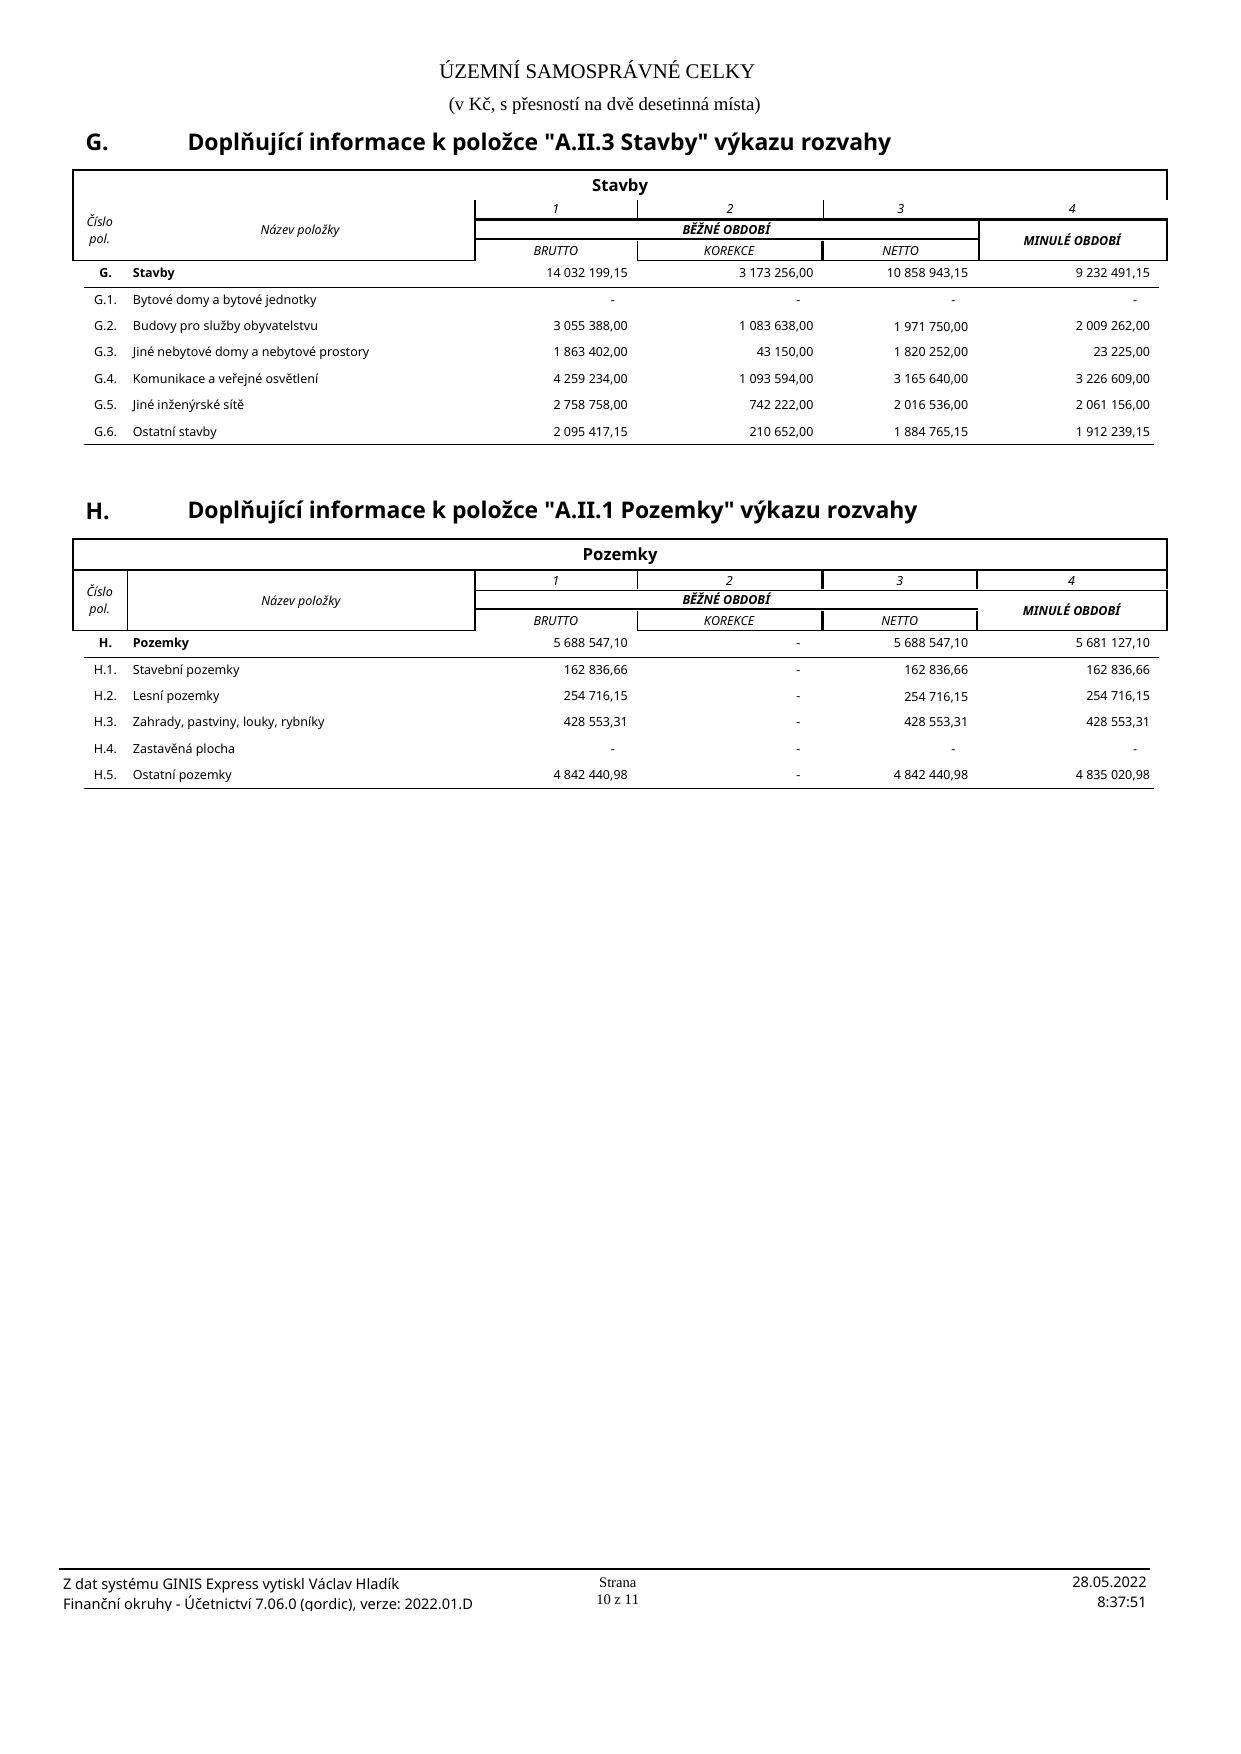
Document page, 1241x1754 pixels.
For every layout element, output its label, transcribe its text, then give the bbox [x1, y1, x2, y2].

table_cell [961, 414, 966, 422]
table_cell [270, 1615, 291, 1674]
table_cell [1121, 387, 1126, 396]
table_cell [127, 766, 131, 783]
table_cell [632, 116, 637, 125]
table_cell [1159, 93, 1168, 116]
table_cell [471, 414, 476, 422]
table_cell [163, 308, 168, 317]
table_cell [59, 344, 67, 361]
table_cell [800, 757, 806, 766]
table_cell [145, 789, 149, 1568]
table_cell [1144, 678, 1150, 687]
table_cell [818, 789, 823, 1568]
table_cell [98, 445, 102, 494]
table_cell [759, 789, 763, 1568]
table_cell [1159, 59, 1168, 85]
table_cell [811, 361, 818, 370]
table_cell [800, 1615, 806, 1674]
table_cell [818, 116, 823, 125]
table_cell [754, 1615, 758, 1674]
table_cell [325, 387, 380, 396]
table_cell G.6. [84, 423, 127, 440]
table_cell [800, 445, 806, 494]
table_cell - [818, 740, 973, 757]
table_cell [699, 155, 747, 169]
table_cell 3 [824, 200, 978, 218]
table_cell [173, 116, 186, 125]
table_cell [641, 688, 645, 704]
table_cell [1155, 445, 1159, 494]
table_cell [632, 445, 637, 494]
table_cell [102, 789, 127, 1568]
table_cell [973, 766, 978, 783]
table_cell [1105, 705, 1117, 713]
table_cell [127, 291, 131, 308]
table_cell [966, 524, 973, 538]
table_cell [385, 705, 466, 713]
table_cell [641, 396, 645, 413]
table_cell [131, 414, 140, 422]
table_cell [270, 705, 291, 713]
table_cell [973, 757, 978, 766]
table_cell [645, 757, 678, 766]
table_cell [1012, 361, 1105, 370]
table_cell [471, 387, 476, 396]
table_cell [484, 757, 495, 766]
table_cell [168, 445, 173, 494]
table_cell [747, 116, 754, 125]
table_cell [1144, 387, 1150, 396]
table_cell [624, 387, 632, 396]
table_cell [1159, 318, 1168, 334]
table_cell [795, 335, 800, 343]
table_cell [678, 731, 685, 740]
table_cell [315, 116, 321, 125]
table_cell [67, 688, 72, 704]
table_cell [466, 335, 471, 343]
table_cell [982, 445, 1012, 494]
table_cell [685, 1615, 699, 1674]
table_cell [637, 766, 641, 783]
table_cell [966, 678, 973, 687]
table_cell [1159, 344, 1168, 361]
table_cell [495, 652, 536, 657]
table_cell [59, 590, 67, 609]
table_cell [127, 396, 131, 413]
table_cell [678, 155, 685, 169]
table_cell [84, 757, 89, 766]
table_cell [1135, 445, 1139, 494]
table_cell 23 225,00 [982, 344, 1154, 361]
table_cell [763, 282, 795, 287]
table_cell [1155, 766, 1159, 783]
table_cell [637, 714, 641, 731]
table_cell [632, 387, 637, 396]
table_cell [59, 789, 67, 1568]
table_cell [190, 414, 248, 422]
table_cell - [645, 714, 818, 731]
table_cell [1150, 126, 1154, 154]
table_cell 5 688 547,10 [818, 635, 973, 652]
table_cell H.1. [84, 661, 127, 678]
table_cell [466, 423, 471, 440]
table_cell [678, 335, 685, 343]
table_cell 162 836,66 [471, 661, 632, 678]
table_cell [811, 1574, 818, 1609]
table_cell [163, 678, 168, 687]
table_cell [102, 155, 127, 169]
table_cell [476, 524, 483, 538]
table_cell [173, 757, 186, 766]
table_cell [952, 282, 961, 287]
table_cell G. [84, 265, 127, 282]
table_cell [186, 789, 190, 1568]
table_cell [1150, 495, 1154, 523]
table_cell [67, 241, 72, 261]
table_cell [823, 524, 952, 538]
table_cell [190, 524, 248, 538]
table_cell [800, 789, 806, 1568]
table_cell [84, 116, 89, 125]
table_cell [168, 524, 173, 538]
table_cell [966, 387, 973, 396]
table_cell [973, 731, 978, 740]
table_cell [557, 789, 624, 1568]
table_cell [466, 396, 471, 413]
table_cell [1159, 361, 1168, 370]
table_cell Strana 10 z 11 [557, 1574, 678, 1611]
table_cell [131, 705, 140, 713]
table_cell [72, 396, 76, 413]
table_cell [190, 155, 248, 169]
table_cell [76, 524, 84, 538]
table_cell [173, 1615, 186, 1674]
table_cell [1012, 414, 1105, 422]
table_cell [624, 116, 632, 125]
table_cell [466, 789, 471, 1568]
table_cell [1135, 524, 1139, 538]
table_cell [84, 678, 89, 687]
table_cell [67, 414, 72, 422]
table_cell [59, 635, 67, 652]
table_cell [380, 1615, 385, 1674]
table_cell [747, 155, 754, 169]
table_cell [557, 414, 624, 422]
table_cell [76, 766, 84, 783]
table_cell [127, 155, 131, 169]
table_cell [966, 308, 973, 317]
table_cell [1150, 1674, 1154, 1694]
table_cell [163, 495, 168, 523]
table_cell [168, 116, 173, 125]
table_cell [173, 524, 186, 538]
table_cell [645, 789, 678, 1568]
table_cell [145, 445, 149, 494]
table_cell [173, 308, 186, 317]
table_cell [67, 757, 72, 766]
table_cell [158, 495, 162, 523]
table_cell [476, 414, 483, 422]
table_cell [163, 116, 168, 125]
table_cell [102, 361, 127, 370]
table_cell [1130, 116, 1135, 125]
table_cell [76, 757, 84, 766]
table_cell [685, 757, 699, 766]
table_cell [67, 220, 72, 239]
table_cell [550, 678, 557, 687]
table_cell [59, 200, 67, 219]
table_cell [466, 414, 471, 422]
table_cell Číslo pol. [74, 571, 127, 630]
table_cell [1130, 1615, 1135, 1674]
table_cell [1012, 1615, 1105, 1674]
table_cell [102, 731, 127, 740]
table_cell [624, 308, 632, 317]
table_cell [59, 766, 67, 783]
table_cell [806, 1615, 811, 1674]
table_cell [84, 361, 89, 370]
table_cell [315, 414, 321, 422]
table_cell [168, 308, 173, 317]
table_cell [641, 344, 645, 361]
table_cell [168, 387, 173, 396]
table_cell [699, 705, 747, 713]
table_cell [685, 445, 699, 494]
table_cell [685, 282, 699, 287]
table_cell [966, 414, 973, 422]
table_cell [190, 789, 248, 1568]
table_cell [98, 1615, 102, 1674]
table_cell [321, 1615, 325, 1674]
table_cell [641, 524, 645, 538]
table_cell [637, 635, 641, 652]
table_cell [961, 678, 966, 687]
table_cell BĚŽNÉ OBDOBÍ [476, 591, 978, 608]
table_cell [495, 361, 536, 370]
table_cell [67, 445, 72, 494]
table_cell H.3. [84, 714, 127, 731]
table_cell [1105, 414, 1117, 422]
table_cell [260, 387, 270, 396]
table_cell [466, 524, 471, 538]
table_cell [131, 445, 140, 494]
table_cell [291, 705, 315, 713]
table_cell [699, 335, 747, 343]
table_cell [699, 116, 747, 125]
table_cell H. [84, 635, 127, 652]
table_cell [536, 387, 550, 396]
table_cell [291, 155, 315, 169]
table_cell [89, 1615, 93, 1674]
table_cell [72, 318, 76, 334]
table_cell [385, 387, 466, 396]
table_cell [536, 414, 550, 422]
table_cell [471, 757, 476, 766]
table_cell [325, 282, 380, 287]
table_cell [823, 678, 952, 687]
table_cell [190, 361, 248, 370]
table_cell [699, 445, 747, 494]
table_cell [1155, 1615, 1159, 1674]
table_cell [952, 445, 961, 494]
table_cell [476, 308, 483, 317]
table_cell [759, 1574, 763, 1609]
table_cell [637, 344, 641, 361]
table_cell [59, 495, 67, 523]
table_cell [632, 766, 637, 783]
table_cell [84, 387, 89, 396]
table_cell NETTO [824, 241, 978, 260]
table_cell [624, 678, 632, 687]
table_cell [973, 678, 978, 687]
table_cell [67, 370, 72, 387]
table_cell [476, 1615, 483, 1674]
table_cell [795, 1615, 800, 1674]
table_cell [102, 308, 127, 317]
table_cell [763, 116, 795, 125]
table_cell [1159, 652, 1168, 657]
table_cell [550, 116, 557, 125]
table_cell [1105, 282, 1117, 287]
table_cell [252, 524, 256, 538]
table_cell [380, 387, 385, 396]
table_cell 4 [978, 571, 1166, 589]
table_cell [127, 661, 131, 678]
table_cell [158, 126, 162, 154]
table_cell - [645, 740, 818, 757]
table_cell [72, 370, 76, 387]
table_cell [961, 335, 966, 343]
table_cell [1155, 59, 1159, 85]
table_cell [59, 155, 67, 169]
table_cell [67, 387, 72, 396]
table_cell [966, 116, 973, 125]
table_cell [149, 524, 158, 538]
table_cell [754, 789, 758, 1568]
table_cell [1144, 757, 1150, 766]
table_cell [76, 414, 84, 422]
table_cell [800, 335, 806, 343]
table_cell [98, 524, 102, 538]
table_cell [952, 414, 961, 422]
table_cell [315, 1615, 321, 1674]
table_cell [149, 678, 158, 687]
table_cell [471, 155, 476, 169]
table_cell [966, 757, 973, 766]
table_cell [67, 635, 72, 652]
table_cell [557, 387, 624, 396]
table_cell 254 716,15 [818, 688, 973, 705]
table_cell [1105, 445, 1117, 494]
table_cell [476, 757, 483, 766]
table_cell [806, 116, 811, 125]
table_cell [1159, 445, 1168, 494]
table_cell [248, 524, 252, 538]
table_cell [536, 1615, 550, 1674]
table_cell [973, 714, 978, 731]
table_cell [173, 387, 186, 396]
table_cell [1159, 789, 1168, 1568]
table_cell [72, 635, 76, 652]
table_cell [89, 155, 93, 169]
table_cell [806, 757, 811, 766]
table_cell [818, 678, 823, 687]
table_cell [131, 757, 140, 766]
table_cell [973, 396, 978, 413]
table_cell [484, 678, 495, 687]
table_cell [145, 1615, 149, 1674]
table_cell [1159, 265, 1168, 282]
table_cell [978, 714, 982, 731]
table_cell [168, 789, 173, 1568]
table_cell [59, 678, 67, 687]
table_cell [557, 731, 624, 740]
table_cell [641, 714, 645, 731]
table_cell [961, 1574, 966, 1609]
table_cell [260, 414, 270, 422]
table_cell Bytové domy a bytové jednotky [131, 291, 466, 308]
table_cell [961, 445, 966, 494]
table_cell [973, 265, 978, 282]
table_cell [641, 740, 645, 757]
table_cell [102, 678, 127, 687]
table_cell [800, 1574, 806, 1609]
table_cell [678, 1615, 685, 1674]
table_cell [270, 387, 291, 396]
table_cell [466, 661, 471, 678]
table_cell [149, 308, 158, 317]
table_cell [59, 220, 67, 239]
table_cell [67, 740, 72, 757]
table_cell [637, 396, 641, 413]
table_cell [325, 789, 380, 1568]
table_cell [380, 678, 385, 687]
table_cell [76, 423, 84, 440]
table_cell [168, 335, 173, 343]
table_cell [102, 652, 127, 657]
table_cell [811, 757, 818, 766]
table_cell [823, 335, 952, 343]
table_cell [270, 361, 291, 370]
table_cell NETTO [824, 611, 976, 630]
table_cell [557, 678, 624, 687]
table_cell 1 820 252,00 [818, 344, 973, 361]
table_cell [1105, 789, 1117, 1568]
table_cell [678, 705, 685, 713]
table_cell [1105, 361, 1117, 370]
table_cell [747, 387, 754, 396]
table_cell [952, 308, 961, 317]
table_cell [385, 652, 466, 657]
table_cell [645, 308, 678, 317]
table_cell [982, 308, 1012, 317]
table_cell [966, 445, 973, 494]
table_cell [476, 335, 483, 343]
table_cell [484, 445, 495, 494]
table_cell [466, 344, 471, 361]
table_cell [495, 731, 536, 740]
table_cell [952, 678, 961, 687]
table_cell [471, 524, 476, 538]
table_cell [168, 414, 173, 422]
table_cell [685, 116, 699, 125]
table_cell [1155, 1574, 1159, 1609]
table_cell [699, 524, 747, 538]
table_cell 1 863 402,00 [471, 344, 632, 361]
table_cell [641, 766, 645, 783]
table_cell [98, 789, 102, 1568]
table_cell [1121, 524, 1126, 538]
table_cell 2 009 262,00 [982, 317, 1154, 334]
table_cell [557, 335, 624, 343]
table_cell [1150, 789, 1154, 1568]
table_cell [1159, 731, 1168, 740]
table_cell [973, 335, 978, 343]
table_cell - [645, 766, 818, 783]
table_cell [699, 414, 747, 422]
table_cell [978, 661, 982, 678]
table_cell [325, 757, 380, 766]
table_cell [270, 757, 291, 766]
table_cell [632, 396, 637, 413]
table_cell [1130, 335, 1135, 343]
table_cell [795, 789, 800, 1568]
table_cell [978, 344, 982, 361]
table_cell [978, 396, 982, 413]
table_cell [173, 126, 186, 154]
table_cell [260, 652, 270, 657]
table_cell [1121, 757, 1126, 766]
table_cell [806, 414, 811, 422]
table_cell [484, 414, 495, 422]
table_cell [557, 282, 624, 287]
table_cell [256, 445, 260, 494]
table_cell [763, 414, 795, 422]
table_cell H.5. [84, 766, 127, 783]
table_cell [484, 308, 495, 317]
table_cell [699, 361, 747, 370]
table_cell [1105, 155, 1117, 169]
table_cell [1144, 116, 1150, 125]
table_cell [641, 661, 645, 678]
table_cell [550, 361, 557, 370]
table_cell [256, 524, 260, 538]
table_cell [76, 318, 84, 334]
table_cell [59, 308, 67, 317]
table_cell [747, 524, 754, 538]
table_cell [685, 1574, 699, 1609]
table_cell [1155, 318, 1159, 334]
table_cell [67, 116, 72, 125]
table_cell [72, 495, 76, 523]
table_cell [1105, 335, 1117, 343]
table_cell H.2. [84, 687, 127, 704]
table_cell [67, 169, 72, 199]
table_cell [291, 1615, 315, 1674]
table_cell [76, 635, 84, 652]
table_cell [1130, 731, 1135, 740]
table_cell [495, 414, 536, 422]
table_cell 2 016 536,00 [818, 396, 973, 413]
table_cell [806, 335, 811, 343]
table_cell [163, 414, 168, 422]
table_cell [72, 423, 76, 440]
table_cell BĚŽNÉ OBDOBÍ [476, 221, 978, 238]
table_cell [795, 116, 800, 125]
table_cell 1 971 750,00 [818, 318, 973, 335]
table_cell [973, 344, 978, 361]
table_cell [149, 387, 158, 396]
table_cell [466, 766, 471, 783]
table_cell [102, 335, 127, 343]
table_cell [641, 635, 645, 652]
table_cell [67, 569, 72, 589]
table_cell 3 173 256,00 [645, 265, 818, 282]
table_cell [59, 85, 1135, 90]
table_cell [1126, 524, 1130, 538]
table_cell Pozemky [131, 635, 466, 652]
table_cell 1 912 239,15 [982, 423, 1154, 440]
table_cell [982, 155, 1012, 169]
table_cell [557, 757, 624, 766]
table_cell [1155, 93, 1159, 116]
table_cell [484, 789, 495, 1568]
table_cell [321, 789, 325, 1568]
table_cell [158, 1615, 162, 1674]
table_cell [76, 731, 84, 740]
table_cell [173, 705, 186, 713]
table_cell [699, 789, 747, 1568]
table_cell [380, 308, 385, 317]
table_cell [685, 731, 699, 740]
table_cell [321, 524, 325, 538]
table_cell [158, 445, 162, 494]
table_cell [795, 414, 800, 422]
table_cell 28.05.2022 8:37:51 [1012, 1572, 1150, 1609]
table_cell [380, 789, 385, 1568]
table_cell [131, 678, 140, 687]
table_cell [252, 445, 256, 494]
table_cell [385, 731, 466, 740]
table_cell [818, 155, 823, 169]
table_cell [76, 126, 84, 154]
table_cell [1159, 661, 1168, 678]
table_cell [1155, 344, 1159, 361]
table_cell [149, 652, 158, 657]
table_cell [754, 445, 758, 494]
table_cell [158, 789, 162, 1568]
table_cell [168, 495, 173, 523]
table_cell [484, 282, 495, 287]
table_cell [1121, 445, 1126, 494]
table_cell [260, 282, 270, 287]
table_cell [67, 423, 72, 440]
table_cell [632, 678, 637, 687]
table_cell [476, 705, 483, 713]
table_cell [495, 789, 536, 1568]
table_cell [89, 789, 93, 1568]
table_cell [536, 282, 550, 287]
table_cell [59, 370, 67, 387]
table_cell [84, 731, 89, 740]
table_cell [168, 1615, 173, 1674]
table_cell [952, 155, 961, 169]
table_cell [763, 1574, 795, 1609]
table_cell [270, 789, 291, 1568]
table_cell [466, 361, 471, 370]
table_cell [127, 688, 131, 704]
table_cell [754, 1574, 758, 1609]
table_cell [632, 423, 637, 440]
table_cell [811, 116, 818, 125]
table_cell [59, 688, 67, 704]
table_cell [823, 789, 952, 1568]
table_cell [973, 1574, 978, 1609]
table_cell [127, 714, 131, 731]
table_cell [678, 116, 685, 125]
table_cell [800, 705, 806, 713]
table_cell [131, 789, 140, 1568]
table_cell [1155, 688, 1159, 704]
table_cell [149, 705, 158, 713]
table_cell [190, 1615, 248, 1674]
table_cell [800, 155, 806, 169]
table_cell [484, 361, 495, 370]
table_cell [127, 370, 131, 387]
table_cell [823, 1615, 952, 1674]
table_cell Ostatní stavby [131, 423, 466, 440]
table_cell [471, 361, 476, 370]
table_cell [67, 495, 72, 523]
table_cell [131, 308, 140, 317]
table_cell [637, 1615, 641, 1674]
table_cell [1012, 116, 1105, 125]
table_cell [1130, 789, 1135, 1568]
table_cell [973, 361, 978, 370]
table_cell [291, 335, 315, 343]
table_cell [763, 1615, 795, 1674]
table_cell [325, 414, 380, 422]
table_cell [1159, 688, 1168, 704]
table_cell [158, 155, 162, 169]
table_cell [325, 445, 380, 494]
table_cell [76, 705, 84, 713]
table_cell [678, 445, 685, 494]
table_cell [978, 1615, 982, 1674]
table_cell [131, 652, 140, 657]
table_cell H.4. [84, 740, 127, 757]
table_cell [550, 1574, 557, 1614]
table_cell 4 842 440,98 [471, 766, 632, 783]
table_cell [471, 116, 476, 125]
table_cell [978, 688, 982, 704]
table_cell [149, 445, 158, 494]
table_cell [84, 414, 89, 422]
table_cell [536, 308, 550, 317]
table_cell [89, 445, 93, 494]
table_cell [973, 116, 978, 125]
table_cell [806, 308, 811, 317]
table_cell [632, 308, 637, 317]
table_cell [1159, 705, 1168, 713]
table_cell [72, 661, 76, 678]
table_cell [550, 731, 557, 740]
table_cell [1121, 678, 1126, 687]
table_cell [127, 423, 131, 440]
table_cell [763, 731, 795, 740]
table_cell [1105, 116, 1117, 125]
table_cell [806, 731, 811, 740]
table_cell [93, 155, 97, 169]
table_cell [315, 757, 321, 766]
table_cell [315, 678, 321, 687]
table_cell [270, 116, 291, 125]
table_cell [76, 678, 84, 687]
table_cell [550, 705, 557, 713]
table_cell [678, 308, 685, 317]
table_cell [973, 387, 978, 396]
table_cell Stavební pozemky [131, 661, 466, 678]
table_cell [149, 731, 158, 740]
table_cell [759, 155, 763, 169]
table_cell [645, 155, 678, 169]
table_cell [637, 291, 641, 308]
table_cell - [645, 635, 818, 652]
table_cell [811, 678, 818, 687]
table_cell [76, 1615, 84, 1674]
table_cell Zahrady, pastviny, louky, rybníky [131, 714, 466, 731]
table_cell [163, 126, 168, 154]
table_cell [291, 282, 315, 287]
table_cell [795, 678, 800, 687]
table_cell [158, 524, 162, 538]
table_cell [270, 308, 291, 317]
table_cell [59, 1674, 1135, 1694]
table_cell [550, 387, 557, 396]
table_cell [76, 344, 84, 361]
table_cell [471, 705, 476, 713]
table_cell [763, 308, 795, 317]
table_cell [321, 155, 325, 169]
table_cell [973, 661, 978, 678]
table_cell [1155, 370, 1159, 387]
table_cell [149, 116, 158, 125]
table_cell [818, 757, 823, 766]
table_cell [754, 524, 758, 538]
table_cell [1150, 445, 1154, 494]
table_cell [966, 1574, 973, 1609]
table_cell [476, 789, 483, 1568]
table_cell [1144, 1674, 1150, 1694]
table_cell [270, 335, 291, 343]
table_cell [747, 757, 754, 766]
table_cell Číslo pol. [74, 200, 127, 260]
table_cell [186, 1615, 190, 1674]
table_cell [67, 590, 72, 609]
table_cell - [645, 661, 818, 678]
table_cell [982, 387, 1012, 396]
table_cell [1012, 155, 1105, 169]
table_cell [1012, 308, 1105, 317]
table_cell 162 836,66 [818, 661, 973, 678]
table_cell [173, 361, 186, 370]
table_cell [1130, 678, 1135, 687]
table_cell [1121, 308, 1126, 317]
table_cell [76, 688, 84, 704]
table_cell [145, 155, 149, 169]
table_cell [291, 445, 315, 494]
table_cell [982, 414, 1012, 422]
table_cell [978, 265, 982, 282]
table_cell [127, 445, 131, 494]
table_cell Stavby [131, 265, 466, 282]
table_cell [385, 155, 466, 169]
table_cell - [982, 740, 1154, 757]
table_cell [818, 1615, 823, 1674]
table_cell [795, 387, 800, 396]
table_cell [632, 635, 637, 652]
table_cell [823, 282, 952, 287]
table_cell [59, 661, 67, 678]
table_cell [256, 1615, 260, 1674]
table_cell [260, 155, 270, 169]
table_cell [471, 445, 476, 494]
table_cell [84, 1615, 89, 1674]
table_cell [747, 1615, 754, 1674]
table_cell [1159, 678, 1168, 687]
table_cell [260, 445, 270, 494]
table_cell [325, 1615, 380, 1674]
table_cell [811, 155, 818, 169]
table_cell [173, 678, 186, 687]
table_cell [325, 731, 380, 740]
table_cell [59, 740, 67, 757]
table_cell [1130, 155, 1135, 169]
table_cell [190, 335, 248, 343]
table_cell [59, 169, 67, 199]
table_cell [1012, 731, 1105, 740]
table_cell [380, 731, 385, 740]
table_cell [291, 387, 315, 396]
table_cell [270, 731, 291, 740]
table_cell [84, 445, 89, 494]
table_cell [966, 1615, 973, 1674]
table_cell [466, 265, 471, 282]
table_cell [800, 524, 806, 538]
table_cell [823, 116, 952, 125]
table_cell G. [84, 126, 158, 155]
table_cell [973, 370, 978, 387]
table_cell [978, 318, 982, 334]
table_cell [763, 524, 795, 538]
table_cell [466, 370, 471, 387]
table_cell [72, 344, 76, 361]
table_cell [291, 789, 315, 1568]
table_cell [973, 705, 978, 713]
table_cell [149, 1615, 158, 1674]
table_cell - [818, 291, 973, 308]
table_cell [1012, 387, 1105, 396]
table_cell [1144, 335, 1150, 343]
table_cell [1140, 445, 1144, 494]
table_cell [93, 445, 97, 494]
table_cell [1159, 126, 1168, 154]
table_cell [685, 361, 699, 370]
table_cell [632, 291, 637, 308]
table_cell [973, 423, 978, 440]
table_cell [1159, 524, 1168, 538]
table_cell Budovy pro služby obyvatelstvu [131, 317, 466, 334]
table_cell [1150, 155, 1154, 169]
table_cell [961, 308, 966, 317]
table_cell [466, 705, 471, 713]
table_cell [973, 155, 978, 169]
table_cell [270, 678, 291, 687]
table_cell [67, 766, 72, 783]
table_cell [67, 344, 72, 361]
table_cell [476, 116, 483, 125]
table_cell [67, 705, 72, 713]
table_cell [823, 445, 952, 494]
table_cell [476, 361, 483, 370]
table_cell [76, 155, 84, 169]
table_cell [624, 705, 632, 713]
table_cell [550, 335, 557, 343]
table_cell [641, 265, 645, 282]
table_cell [59, 1615, 67, 1674]
table_cell [973, 1615, 978, 1674]
table_cell [818, 335, 823, 343]
table_cell [256, 155, 260, 169]
table_cell [385, 445, 466, 494]
table_cell [818, 308, 823, 317]
table_cell [380, 705, 385, 713]
table_cell [72, 445, 76, 494]
table_cell [476, 731, 483, 740]
table_cell [763, 155, 795, 169]
table_cell [270, 282, 291, 287]
table_cell [637, 155, 641, 169]
table_cell [1135, 155, 1139, 169]
table_cell [1140, 1615, 1144, 1674]
table_cell [1150, 59, 1154, 85]
table_cell [811, 731, 818, 740]
table_cell [632, 714, 637, 731]
table_cell [1150, 1615, 1154, 1674]
table_cell [795, 705, 800, 713]
table_cell [131, 524, 140, 538]
table_cell [973, 740, 978, 757]
table_cell [632, 361, 637, 370]
table_cell [823, 414, 952, 422]
table_cell [131, 731, 140, 740]
table_cell [495, 116, 536, 125]
table_cell [89, 524, 93, 538]
table_cell [173, 731, 186, 740]
table_cell [59, 241, 67, 261]
table_cell [67, 308, 72, 317]
table_cell [72, 524, 76, 538]
table_cell [59, 335, 67, 343]
table_cell [632, 740, 637, 757]
table_cell [315, 731, 321, 740]
table_cell [495, 445, 536, 494]
table_cell [1144, 731, 1150, 740]
table_cell 1 [476, 571, 637, 589]
table_cell [795, 361, 800, 370]
table_cell [76, 396, 84, 413]
table_cell G.1. [84, 291, 127, 308]
table_cell [67, 265, 72, 282]
table_cell [67, 126, 72, 154]
table_cell [536, 731, 550, 740]
table_cell [1159, 85, 1168, 90]
table_cell [484, 1615, 495, 1674]
table_cell [1012, 678, 1105, 687]
table_cell [759, 524, 763, 538]
table_cell [380, 524, 385, 538]
table_cell [747, 361, 754, 370]
table_cell [699, 678, 747, 687]
table_cell [978, 524, 982, 538]
table_cell [632, 661, 637, 678]
table_cell [550, 524, 557, 538]
table_cell [131, 361, 140, 370]
table_cell - [471, 740, 632, 757]
table_cell [685, 705, 699, 713]
table_cell [747, 414, 754, 422]
table_cell [754, 155, 758, 169]
table_cell [966, 789, 973, 1568]
table_cell [624, 361, 632, 370]
table_cell 2 758 758,00 [471, 396, 632, 413]
table_cell [645, 282, 678, 287]
table_cell [982, 335, 1012, 343]
table_cell [624, 335, 632, 343]
table_cell [127, 524, 131, 538]
table_cell Doplňující informace k položce "A.II.3 Stavby" výkazu rozvahy [186, 125, 1150, 154]
table_cell [67, 155, 72, 169]
table_cell [256, 789, 260, 1568]
table_cell [699, 757, 747, 766]
table_cell [632, 155, 637, 169]
table_cell [1126, 1615, 1130, 1674]
table_cell [173, 282, 186, 287]
table_cell [1155, 291, 1159, 308]
table_cell [632, 731, 637, 740]
table_cell [1159, 291, 1168, 308]
table_cell [102, 414, 127, 422]
table_cell [471, 678, 476, 687]
table_cell - [645, 291, 818, 308]
table_cell [325, 155, 380, 169]
table_cell 9 232 491,15 [982, 265, 1154, 282]
table_cell [84, 155, 89, 169]
table_cell 43 150,00 [645, 344, 818, 361]
table_cell [163, 387, 168, 396]
table_cell [1105, 652, 1117, 657]
table_cell [84, 308, 89, 317]
table_cell [1159, 495, 1168, 523]
table_cell [641, 155, 645, 169]
table_cell [1159, 766, 1168, 783]
table_cell 428 553,31 [818, 714, 973, 731]
table_cell [72, 766, 76, 783]
table_cell [1144, 445, 1150, 494]
table_cell [624, 652, 632, 657]
table_cell [645, 705, 678, 713]
table_cell [645, 1615, 678, 1674]
table_cell [973, 524, 978, 538]
table_cell [978, 766, 982, 783]
table_cell [380, 414, 385, 422]
table_cell [84, 705, 89, 713]
table_cell [466, 155, 471, 169]
table_cell [763, 757, 795, 766]
table_cell [806, 1574, 811, 1609]
table_cell [168, 731, 173, 740]
table_cell [641, 291, 645, 308]
table_cell [173, 652, 186, 657]
table_cell [495, 757, 536, 766]
table_cell [800, 116, 806, 125]
table_cell [59, 757, 67, 766]
table_cell [1135, 1615, 1139, 1674]
table_cell [72, 1615, 76, 1674]
table_cell [1155, 155, 1159, 169]
table_cell Jiné inženýrské sítě [131, 396, 466, 413]
table_cell [260, 116, 270, 125]
table_cell [811, 445, 818, 494]
table_cell Název položky [127, 200, 474, 260]
table_cell [149, 757, 158, 766]
table_cell [1126, 155, 1130, 169]
table_cell [59, 265, 67, 282]
table_cell [678, 1574, 685, 1614]
table_cell [966, 155, 973, 169]
table_cell (v Kč, s přesností na dvě desetinná místa) [59, 93, 1150, 116]
table_cell [685, 789, 699, 1568]
table_cell [699, 1615, 747, 1674]
table_cell [536, 789, 550, 1568]
table_cell [982, 705, 1012, 713]
table_cell [476, 678, 483, 687]
table_cell [952, 1615, 961, 1674]
table_cell [1159, 423, 1168, 440]
table_cell [557, 705, 624, 713]
table_cell [806, 524, 811, 538]
table_cell [632, 1615, 637, 1674]
table_cell [1130, 361, 1135, 370]
table_cell [67, 1615, 72, 1674]
table_cell [1155, 126, 1159, 154]
table_cell [823, 387, 952, 396]
table_cell [747, 335, 754, 343]
table_cell [747, 445, 754, 494]
table_cell [270, 524, 291, 538]
table_cell [550, 414, 557, 422]
table_cell [76, 265, 84, 282]
table_cell [1135, 1674, 1139, 1694]
table_cell [699, 1574, 747, 1609]
table_cell Název položky [128, 571, 474, 630]
table_cell [811, 308, 818, 317]
table_cell [1130, 387, 1135, 396]
table_cell [149, 282, 158, 287]
table_cell [380, 361, 385, 370]
table_cell [811, 789, 818, 1568]
table_cell [632, 757, 637, 766]
table_cell [190, 678, 248, 687]
table_cell [818, 387, 823, 396]
table_cell [641, 789, 645, 1568]
table_cell Doplňující informace k položce "A.II.1 Pozemky" výkazu rozvahy [186, 494, 1150, 523]
table_cell [102, 705, 127, 713]
table_cell [190, 757, 248, 766]
table_cell [93, 789, 97, 1568]
table_cell [952, 361, 961, 370]
table_cell [1012, 335, 1105, 343]
table_cell [102, 445, 127, 494]
table_cell [385, 116, 466, 125]
table_cell [973, 318, 978, 334]
table_cell [291, 652, 315, 657]
table_cell [59, 652, 67, 657]
table_cell [747, 308, 754, 317]
table_cell [557, 445, 624, 494]
table_cell [466, 678, 471, 687]
table_cell [952, 652, 961, 657]
table_cell [260, 731, 270, 740]
table_cell [102, 524, 127, 538]
table_cell [466, 635, 471, 652]
table_cell [260, 361, 270, 370]
table_cell [325, 361, 380, 370]
table_cell [795, 155, 800, 169]
table_cell [1159, 1674, 1168, 1694]
table_cell [536, 678, 550, 687]
table_cell [795, 731, 800, 740]
table_cell [1159, 757, 1168, 766]
table_cell [173, 445, 186, 494]
table_cell [1155, 495, 1159, 523]
table_cell [557, 308, 624, 317]
table_cell [67, 361, 72, 370]
table_cell [952, 757, 961, 766]
table_cell [495, 1615, 536, 1674]
table_cell [645, 524, 678, 538]
table_cell [645, 445, 678, 494]
table_cell [536, 757, 550, 766]
table_cell [645, 116, 678, 125]
table_cell [536, 155, 550, 169]
table_cell [961, 757, 966, 766]
table_cell [800, 387, 806, 396]
table_cell [315, 335, 321, 343]
table_cell [127, 635, 131, 652]
table_cell [260, 678, 270, 687]
table_cell - [471, 291, 632, 308]
table_cell [978, 1574, 982, 1609]
table_cell [685, 524, 699, 538]
table_cell [190, 308, 248, 317]
table_cell [260, 1615, 270, 1674]
table_cell [645, 387, 678, 396]
table_cell 742 222,00 [645, 396, 818, 413]
table_cell [982, 524, 1012, 538]
table_cell [632, 318, 637, 334]
table_cell [190, 282, 248, 287]
table_cell [173, 335, 186, 343]
table_cell [76, 714, 84, 731]
table_cell [806, 789, 811, 1568]
table_cell [966, 731, 973, 740]
table_cell [59, 714, 67, 731]
table_cell [466, 714, 471, 731]
table_cell 3 055 388,00 [471, 317, 632, 334]
table_cell [1012, 445, 1105, 494]
table_cell [1130, 445, 1135, 494]
table_cell [163, 705, 168, 713]
table_cell [163, 361, 168, 370]
table_cell [973, 789, 978, 1568]
table_cell [484, 155, 495, 169]
table_cell [961, 116, 966, 125]
table_cell [315, 308, 321, 317]
table_cell [1117, 1615, 1121, 1674]
table_cell [632, 688, 637, 704]
table_cell [59, 282, 67, 287]
table_cell [385, 678, 466, 687]
table_cell [795, 1574, 800, 1609]
table_cell [1105, 1615, 1117, 1674]
table_cell [67, 538, 72, 569]
table_cell 1 093 594,00 [645, 370, 818, 387]
table_cell [1155, 740, 1159, 757]
table_cell [466, 387, 471, 396]
table_cell BRUTTO [476, 611, 637, 631]
table_cell [385, 789, 466, 1568]
table_cell [1126, 789, 1130, 1568]
table_cell - [982, 291, 1154, 308]
table_cell [818, 361, 823, 370]
table_cell [536, 116, 550, 125]
table_cell [260, 705, 270, 713]
table_cell [973, 414, 978, 422]
table_cell [1140, 1674, 1144, 1694]
table_cell [818, 445, 823, 494]
table_cell [466, 291, 471, 308]
table_cell [536, 1574, 550, 1609]
table_cell [818, 705, 823, 713]
table_cell [1159, 116, 1168, 125]
table_cell [982, 757, 1012, 766]
table_cell [624, 757, 632, 766]
table_cell [102, 1615, 127, 1674]
table_cell [637, 524, 641, 538]
table_cell [93, 524, 97, 538]
table_cell [59, 705, 67, 713]
table_cell [1130, 757, 1135, 766]
table_cell 3 165 640,00 [818, 370, 973, 387]
table_cell [1130, 705, 1135, 713]
table_cell [260, 308, 270, 317]
table_cell [800, 678, 806, 687]
table_cell [76, 116, 84, 125]
table_cell [59, 524, 67, 538]
table_cell Ostatní pozemky [131, 766, 466, 783]
table_cell [76, 282, 84, 287]
table_cell [385, 414, 466, 422]
table_cell [168, 155, 173, 169]
table_cell [190, 116, 248, 125]
table_cell [127, 1615, 131, 1674]
table_cell [557, 155, 624, 169]
table_cell [1159, 414, 1168, 422]
table_cell MINULÉ OBDOBÍ [980, 221, 1166, 260]
table_cell [1150, 1574, 1154, 1609]
table_cell [806, 155, 811, 169]
table_cell [1155, 265, 1159, 282]
table_cell [763, 387, 795, 396]
table_cell [961, 361, 966, 370]
table_cell [291, 524, 315, 538]
table_cell [59, 126, 67, 154]
table_cell [291, 678, 315, 687]
table_cell [557, 524, 624, 538]
table_cell [72, 740, 76, 757]
table_cell [476, 387, 483, 396]
table_cell [624, 789, 632, 1568]
table_cell Zastavěná plocha [131, 740, 466, 757]
table_cell [76, 370, 84, 387]
table_cell [131, 116, 140, 125]
table_cell [982, 789, 1012, 1568]
table_cell [385, 361, 466, 370]
table_cell [59, 291, 67, 308]
table_cell [645, 731, 678, 740]
table_cell [557, 1615, 624, 1674]
table_cell [1105, 678, 1117, 687]
table_cell G.2. [84, 317, 127, 334]
table_cell [260, 757, 270, 766]
table_cell [163, 789, 168, 1568]
table_cell [557, 361, 624, 370]
table_cell [186, 445, 190, 494]
table_cell [127, 740, 131, 757]
table_cell [557, 116, 624, 125]
table_cell [952, 387, 961, 396]
table_cell [471, 731, 476, 740]
table_cell [173, 495, 186, 523]
table_cell [67, 291, 72, 308]
table_cell [637, 740, 641, 757]
table_cell [624, 731, 632, 740]
table_cell [637, 370, 641, 387]
table_cell [1012, 282, 1105, 287]
table_cell [645, 335, 678, 343]
table_cell [385, 308, 466, 317]
table_cell [678, 789, 685, 1568]
table_cell [190, 652, 248, 657]
table_cell 210 652,00 [645, 423, 818, 440]
table_cell Jiné nebytové domy a nebytové prostory [131, 344, 466, 361]
table_cell H. [84, 495, 158, 524]
table_cell [163, 1615, 168, 1674]
table_cell [624, 445, 632, 494]
table_cell [76, 291, 84, 308]
table_cell [1140, 524, 1144, 538]
table_cell [466, 740, 471, 757]
table_cell [624, 524, 632, 538]
table_cell [72, 789, 76, 1568]
table_cell [315, 705, 321, 713]
table_cell - [645, 687, 818, 704]
table_cell KOREKCE [638, 611, 821, 630]
table_cell [72, 155, 76, 169]
table_cell [811, 335, 818, 343]
table_cell [484, 652, 495, 657]
table_cell [149, 414, 158, 422]
table_cell [800, 731, 806, 740]
table_cell [1159, 335, 1168, 343]
table_cell [315, 155, 321, 169]
table_cell [1121, 361, 1126, 370]
table_cell [550, 789, 557, 1568]
table_cell [685, 652, 699, 657]
table_cell [1155, 714, 1159, 731]
table_cell [248, 789, 252, 1568]
table_cell [59, 611, 67, 631]
table_cell [72, 265, 76, 282]
table_cell [637, 661, 641, 678]
table_cell [495, 524, 536, 538]
table_cell [823, 361, 952, 370]
table_cell [190, 731, 248, 740]
table_cell 1 884 765,15 [818, 423, 973, 440]
table_cell G.3. [84, 344, 127, 361]
table_cell [645, 361, 678, 370]
table_cell 428 553,31 [982, 714, 1154, 731]
table_cell [190, 445, 248, 494]
table_cell [168, 126, 173, 154]
table_cell [823, 1574, 952, 1609]
table_cell [495, 308, 536, 317]
table_cell 254 716,15 [982, 687, 1154, 704]
table_cell [72, 688, 76, 704]
table_cell [763, 445, 795, 494]
table_cell [637, 318, 641, 334]
table_cell [325, 308, 380, 317]
table_cell [811, 414, 818, 422]
table_cell [818, 524, 823, 538]
table_cell [747, 731, 754, 740]
table_cell [795, 308, 800, 317]
table_cell [632, 705, 637, 713]
table_cell [186, 524, 190, 538]
table_cell [260, 789, 270, 1568]
table_cell [978, 789, 982, 1568]
table_cell [978, 291, 982, 308]
table_cell [163, 731, 168, 740]
table_cell [495, 387, 536, 396]
table_cell [76, 308, 84, 317]
table_cell [67, 731, 72, 740]
table_cell [59, 569, 67, 589]
table_cell [466, 1615, 471, 1674]
table_cell [325, 705, 380, 713]
table_cell [978, 635, 982, 652]
table_cell 2 [638, 200, 823, 218]
table_cell [818, 1574, 823, 1609]
table_cell [315, 524, 321, 538]
table_cell [1130, 414, 1135, 422]
table_cell [385, 335, 466, 343]
table_cell [699, 387, 747, 396]
table_cell [624, 282, 632, 287]
table_cell [973, 445, 978, 494]
table_cell [321, 445, 325, 494]
table_cell [1159, 155, 1168, 169]
table_cell [806, 678, 811, 687]
table_cell [641, 370, 645, 387]
table_cell [961, 731, 966, 740]
table_cell [76, 652, 84, 657]
table_cell [1155, 789, 1159, 1568]
table_cell [952, 789, 961, 1568]
table_cell [127, 318, 131, 334]
table_cell [1140, 155, 1144, 169]
table_cell [637, 265, 641, 282]
table_cell 5 688 547,10 [471, 635, 632, 652]
table_cell [973, 308, 978, 317]
table_cell [76, 495, 84, 523]
table_cell [495, 155, 536, 169]
table_cell [484, 524, 495, 538]
table_cell [806, 361, 811, 370]
table_cell [168, 361, 173, 370]
table_cell [1121, 414, 1126, 422]
table_cell [466, 318, 471, 334]
table_cell [131, 1615, 140, 1674]
table_cell [961, 155, 966, 169]
table_cell [173, 414, 186, 422]
table_cell [632, 344, 637, 361]
table_cell [1159, 387, 1168, 396]
table_cell [806, 387, 811, 396]
table_cell [1159, 740, 1168, 757]
table_cell [982, 678, 1012, 687]
table_cell [973, 291, 978, 308]
table_cell [1105, 731, 1117, 740]
table_cell [1159, 635, 1168, 652]
table_cell Lesní pozemky [131, 687, 466, 704]
table_cell [84, 524, 89, 538]
table_cell [1117, 524, 1121, 538]
table_cell [699, 731, 747, 740]
table_cell [1159, 308, 1168, 317]
table_cell [471, 335, 476, 343]
table_cell [325, 652, 380, 657]
table_cell [747, 1574, 754, 1609]
table_cell 2 061 156,00 [982, 396, 1154, 413]
table_cell [641, 445, 645, 494]
table_cell [678, 414, 685, 422]
table_cell [1144, 1615, 1150, 1674]
table_cell [645, 414, 678, 422]
table_cell [1121, 116, 1126, 125]
table_cell [699, 282, 747, 287]
table_cell [67, 396, 72, 413]
table_cell [818, 731, 823, 740]
table_cell [1159, 1574, 1168, 1609]
table_cell [291, 308, 315, 317]
table_cell [1144, 705, 1150, 713]
table_cell [1155, 1674, 1159, 1694]
table_cell [140, 789, 144, 1568]
table_cell [1117, 789, 1121, 1568]
table_cell [982, 1574, 1012, 1609]
table_cell [1155, 423, 1159, 440]
table_cell [966, 335, 973, 343]
table_cell [795, 757, 800, 766]
table_cell [67, 318, 72, 334]
table_cell [270, 652, 291, 657]
table_cell [127, 265, 131, 282]
table_cell [59, 414, 67, 422]
table_cell [1105, 308, 1117, 317]
table_cell [678, 387, 685, 396]
table_cell [484, 116, 495, 125]
table_cell [173, 789, 186, 1568]
table_cell [476, 445, 483, 494]
table_cell [550, 1615, 557, 1674]
table_cell [67, 611, 72, 631]
table_cell [67, 335, 72, 343]
table_cell [471, 308, 476, 317]
table_cell [102, 116, 127, 125]
table_cell [260, 335, 270, 343]
table_cell [966, 361, 973, 370]
table_cell [1144, 524, 1150, 538]
table_cell [102, 282, 127, 287]
table_cell [800, 308, 806, 317]
table_cell [466, 688, 471, 704]
table_cell [550, 155, 557, 169]
table_cell [325, 335, 380, 343]
table_cell [961, 789, 966, 1568]
table_cell [678, 757, 685, 766]
table_cell [466, 757, 471, 766]
table_cell [315, 361, 321, 370]
table_cell 2 095 417,15 [471, 423, 632, 440]
table_cell [59, 445, 67, 494]
table_cell [248, 155, 252, 169]
table_cell [641, 1615, 645, 1674]
table_cell Komunikace a veřejné osvětlení [131, 370, 466, 387]
table_cell [495, 678, 536, 687]
table_cell [961, 387, 966, 396]
table_cell [76, 789, 84, 1568]
table_cell [811, 1615, 818, 1674]
table_cell [982, 116, 1012, 125]
table_cell [495, 335, 536, 343]
table_cell [966, 705, 973, 713]
table_cell [952, 1574, 961, 1609]
table_cell BRUTTO [476, 241, 637, 261]
table_cell [823, 757, 952, 766]
table_cell [1012, 757, 1105, 766]
table_cell Pozemky [74, 540, 1166, 569]
table_cell [140, 524, 144, 538]
table_cell [678, 524, 685, 538]
table_cell [961, 1615, 966, 1674]
table_cell 1 083 638,00 [645, 317, 818, 334]
table_cell [961, 705, 966, 713]
table_cell [1105, 757, 1117, 766]
table_cell [795, 445, 800, 494]
table_cell [637, 423, 641, 440]
table_cell [1130, 524, 1135, 538]
table_cell [76, 661, 84, 678]
table_cell [190, 705, 248, 713]
table_cell [466, 308, 471, 317]
table_cell [248, 445, 252, 494]
table_cell [763, 789, 795, 1568]
table_cell [978, 445, 982, 494]
table_cell [557, 652, 624, 657]
table_cell [102, 387, 127, 396]
table_cell [806, 705, 811, 713]
table_cell 5 681 127,10 [982, 635, 1154, 652]
table_cell [763, 652, 795, 657]
table_cell 4 842 440,98 [818, 766, 973, 783]
table_cell [823, 731, 952, 740]
table_cell [72, 126, 76, 154]
table_cell [76, 445, 84, 494]
table_cell [978, 423, 982, 440]
table_cell [624, 1615, 632, 1674]
table_cell [1155, 661, 1159, 678]
table_cell [495, 282, 536, 287]
table_cell [1121, 789, 1126, 1568]
table_cell [291, 116, 315, 125]
table_cell 428 553,31 [471, 714, 632, 731]
table_cell [466, 731, 471, 740]
table_cell [131, 282, 140, 287]
table_cell [536, 705, 550, 713]
table_cell [550, 445, 557, 494]
table_cell [952, 731, 961, 740]
table_cell [325, 524, 380, 538]
table_cell [763, 361, 795, 370]
table_cell [1105, 524, 1117, 538]
table_cell [795, 524, 800, 538]
table_cell [1159, 396, 1168, 413]
table_cell [632, 524, 637, 538]
table_cell [678, 678, 685, 687]
table_cell [624, 414, 632, 422]
table_cell [270, 445, 291, 494]
table_cell [823, 652, 952, 657]
table_cell [1121, 731, 1126, 740]
table_cell [1121, 155, 1126, 169]
table_cell [759, 1615, 763, 1674]
table_cell [811, 705, 818, 713]
table_cell KOREKCE [638, 241, 821, 260]
table_cell [59, 361, 67, 370]
table_cell [476, 155, 483, 169]
table_cell [315, 789, 321, 1568]
table_cell [163, 155, 168, 169]
table_cell [59, 731, 67, 740]
table_cell [1144, 308, 1150, 317]
table_cell [550, 308, 557, 317]
table_cell [252, 1615, 256, 1674]
table_cell [248, 1615, 252, 1674]
table_cell [131, 155, 140, 169]
table_cell [641, 423, 645, 440]
table_cell [747, 705, 754, 713]
table_cell [1155, 635, 1159, 652]
table_cell [806, 445, 811, 494]
table_cell [978, 155, 982, 169]
table_cell 2 [638, 571, 821, 589]
table_cell [685, 414, 699, 422]
table_cell [466, 116, 471, 125]
table_cell [1012, 705, 1105, 713]
table_cell [315, 387, 321, 396]
table_cell [978, 370, 982, 387]
table_cell [982, 652, 1012, 657]
table_cell [632, 370, 637, 387]
table_cell 4 835 020,98 [982, 766, 1154, 783]
table_cell [131, 335, 140, 343]
table_cell [98, 155, 102, 169]
table_cell [325, 678, 380, 687]
table_cell [973, 688, 978, 704]
table_cell [484, 705, 495, 713]
table_cell 3 226 609,00 [982, 370, 1154, 387]
table_cell [1144, 155, 1150, 169]
table_cell [325, 116, 380, 125]
table_cell [484, 335, 495, 343]
table_cell [385, 524, 466, 538]
table_cell [380, 757, 385, 766]
table_cell [84, 335, 89, 343]
table_cell [270, 414, 291, 422]
table_cell [759, 445, 763, 494]
table_cell [973, 635, 978, 652]
table_cell [811, 524, 818, 538]
table_cell [800, 361, 806, 370]
table_cell [536, 335, 550, 343]
table_cell [67, 789, 72, 1568]
table_cell 3 [824, 571, 976, 589]
table_cell [1105, 387, 1117, 396]
table_cell 254 716,15 [471, 687, 632, 704]
table_cell [186, 155, 190, 169]
table_cell [72, 291, 76, 308]
table_cell [149, 155, 158, 169]
table_cell [1159, 370, 1168, 387]
table_cell [291, 757, 315, 766]
table_cell [291, 361, 315, 370]
table_cell 1 [476, 200, 637, 218]
table_cell [1121, 335, 1126, 343]
table_cell [84, 789, 89, 1568]
table_cell [645, 652, 678, 657]
table_cell [763, 678, 795, 687]
table_cell [637, 688, 641, 704]
table_cell [76, 387, 84, 396]
table_cell G.4. [84, 370, 127, 387]
table_cell [632, 789, 637, 1568]
table_cell [637, 789, 641, 1568]
table_cell [1150, 93, 1154, 116]
table_cell [1135, 789, 1139, 1568]
table_cell [1140, 789, 1144, 1568]
table_cell [823, 308, 952, 317]
table_cell [637, 445, 641, 494]
table_cell [149, 335, 158, 343]
table_cell [747, 789, 754, 1568]
table_cell [685, 678, 699, 687]
table_cell [140, 1615, 144, 1674]
table_cell [471, 1615, 476, 1674]
table_cell [641, 318, 645, 334]
table_cell 10 858 943,15 [818, 265, 973, 282]
table_cell [1159, 714, 1168, 731]
table_cell [163, 445, 168, 494]
table_cell [173, 155, 186, 169]
table_cell [1155, 396, 1159, 413]
table_cell [1121, 1615, 1126, 1674]
table_cell [624, 155, 632, 169]
table_cell [385, 757, 466, 766]
table_cell [1012, 789, 1105, 1568]
table_cell [145, 524, 149, 538]
table_cell Stavby [74, 171, 1166, 200]
table_cell [1150, 524, 1154, 538]
table_cell [59, 116, 67, 125]
table_cell [59, 318, 67, 334]
table_cell [466, 445, 471, 494]
table_cell [699, 652, 747, 657]
table_cell [471, 789, 476, 1568]
table_cell [1121, 705, 1126, 713]
table_cell [1144, 414, 1150, 422]
table_cell [678, 361, 685, 370]
table_cell [763, 705, 795, 713]
table_cell [190, 387, 248, 396]
table_cell [1144, 789, 1150, 1568]
table_cell [484, 731, 495, 740]
table_cell [536, 445, 550, 494]
table_cell [685, 155, 699, 169]
table_cell 4 [978, 200, 1168, 218]
table_cell [260, 524, 270, 538]
table_cell [385, 1615, 466, 1674]
table_cell [952, 335, 961, 343]
table_cell [685, 387, 699, 396]
table_cell [149, 789, 158, 1568]
table_cell [747, 678, 754, 687]
table_cell [163, 757, 168, 766]
table_cell [961, 524, 966, 538]
table_cell [1012, 524, 1105, 538]
table_cell [952, 524, 961, 538]
table_cell ÚZEMNÍ SAMOSPRÁVNÉ CELKY [59, 59, 1135, 85]
table_cell [1012, 652, 1105, 657]
table_cell [1159, 1615, 1168, 1674]
table_cell [67, 524, 72, 538]
table_cell [140, 155, 144, 169]
table_cell [315, 445, 321, 494]
table_cell [536, 524, 550, 538]
table_cell [252, 789, 256, 1568]
table_cell [978, 740, 982, 757]
table_cell [982, 731, 1012, 740]
table_cell [127, 789, 131, 1568]
table_cell [818, 414, 823, 422]
table_cell [800, 414, 806, 422]
table_cell [59, 538, 67, 569]
table_cell [1130, 308, 1135, 317]
table_cell [76, 361, 84, 370]
table_cell [982, 282, 1012, 287]
table_cell [127, 344, 131, 361]
table_cell [550, 757, 557, 766]
table_cell 4 259 234,00 [471, 370, 632, 387]
table_cell [59, 396, 67, 413]
table_cell [1126, 445, 1130, 494]
table_cell [149, 361, 158, 370]
table_cell [380, 445, 385, 494]
table_cell [67, 714, 72, 731]
table_cell [823, 155, 952, 169]
table_cell [632, 265, 637, 282]
table_cell [270, 155, 291, 169]
table_cell [76, 335, 84, 343]
table_cell [59, 423, 67, 440]
table_cell [685, 335, 699, 343]
table_cell [823, 705, 952, 713]
table_cell [380, 155, 385, 169]
table_cell [495, 705, 536, 713]
table_cell [291, 731, 315, 740]
table_cell [380, 116, 385, 125]
table_cell [982, 1615, 1012, 1674]
table_cell [1117, 445, 1121, 494]
table_cell [1144, 361, 1150, 370]
table_cell [168, 678, 173, 687]
table_cell [168, 757, 173, 766]
table_cell Z dat systému GINIS Express vytiskl Václav Hladík Finanční okruhy - Účetnictví 7.06.0 (gordic), verze: 2022.01.D [59, 1574, 536, 1611]
table_cell [252, 155, 256, 169]
table_cell [982, 361, 1012, 370]
table_cell [1159, 282, 1168, 287]
table_cell [645, 678, 678, 687]
table_cell 162 836,66 [982, 661, 1154, 678]
table_cell [67, 678, 72, 687]
table_cell [168, 705, 173, 713]
table_cell [291, 414, 315, 422]
table_cell [67, 200, 72, 219]
table_cell [72, 714, 76, 731]
table_cell [163, 335, 168, 343]
table_cell [952, 705, 961, 713]
table_cell [632, 335, 637, 343]
table_cell [76, 740, 84, 757]
table_cell [685, 308, 699, 317]
table_cell [131, 387, 140, 396]
table_cell [67, 661, 72, 678]
table_cell [380, 335, 385, 343]
table_cell [1155, 524, 1159, 538]
table_cell MINULÉ OBDOBÍ [978, 591, 1166, 630]
table_cell [536, 652, 550, 657]
table_cell [699, 308, 747, 317]
table_cell [952, 116, 961, 125]
table_cell [811, 387, 818, 396]
table_cell [484, 387, 495, 396]
table_cell [632, 414, 637, 422]
table_cell [59, 387, 67, 396]
table_cell [536, 361, 550, 370]
table_cell [163, 524, 168, 538]
table_cell 14 032 199,15 [471, 265, 632, 282]
table_cell [385, 282, 466, 287]
table_cell [763, 335, 795, 343]
table_cell [1117, 155, 1121, 169]
table_cell [93, 1615, 97, 1674]
table_cell [140, 445, 144, 494]
table_cell [102, 757, 127, 766]
table_cell G.5. [84, 396, 127, 413]
